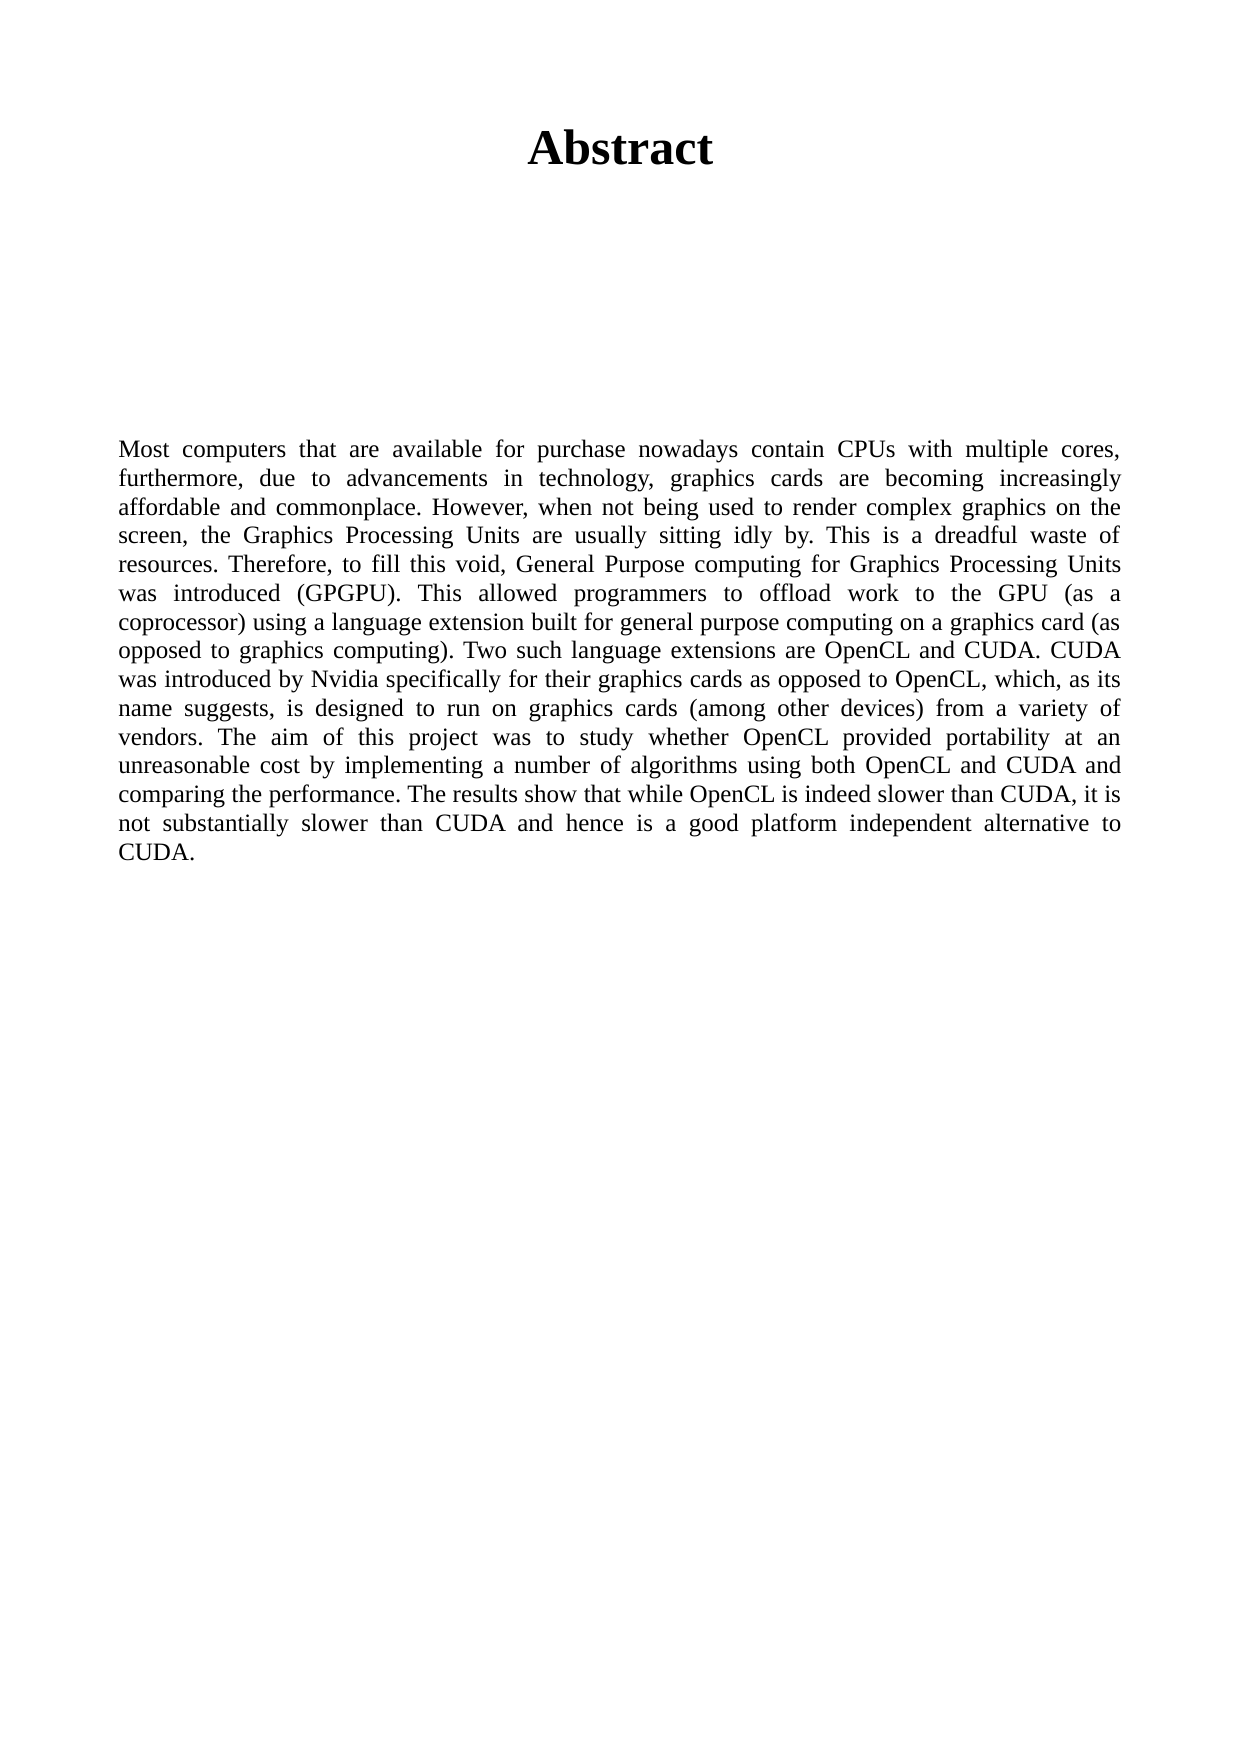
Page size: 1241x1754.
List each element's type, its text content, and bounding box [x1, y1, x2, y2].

text Most computers that are available for purchase nowadays contain CPUs with multiple cores, furthermore, due to advancements in technology, graphics cards are becoming increasingly affordable and commonplace. However, when not being used to render complex graphics on the screen, the Graphics Processing Units are usually sitting idly by. This is a dreadful waste of resources. Therefore, to fill this void, General Purpose computing for Graphics Processing Units was introduced (GPGPU). This allowed programmers to offload work to the GPU (as a coprocessor) using a language extension built for general purpose computing on a graphics card (as opposed to graphics computing). Two such language extensions are OpenCL and CUDA. CUDA was introduced by Nvidia specifically for their graphics cards as opposed to OpenCL, which, as its name suggests, is designed to run on graphics cards (among other devices) from a variety of vendors. The aim of this project was to study whether OpenCL provided portability at an unreasonable cost by implementing a number of algorithms using both OpenCL and CUDA and comparing the performance. The results show that while OpenCL is indeed slower than CUDA, it is not substantially slower than CUDA and hence is a good platform independent alternative to CUDA. [118, 434, 1122, 866]
text Abstract [118, 118, 1122, 176]
